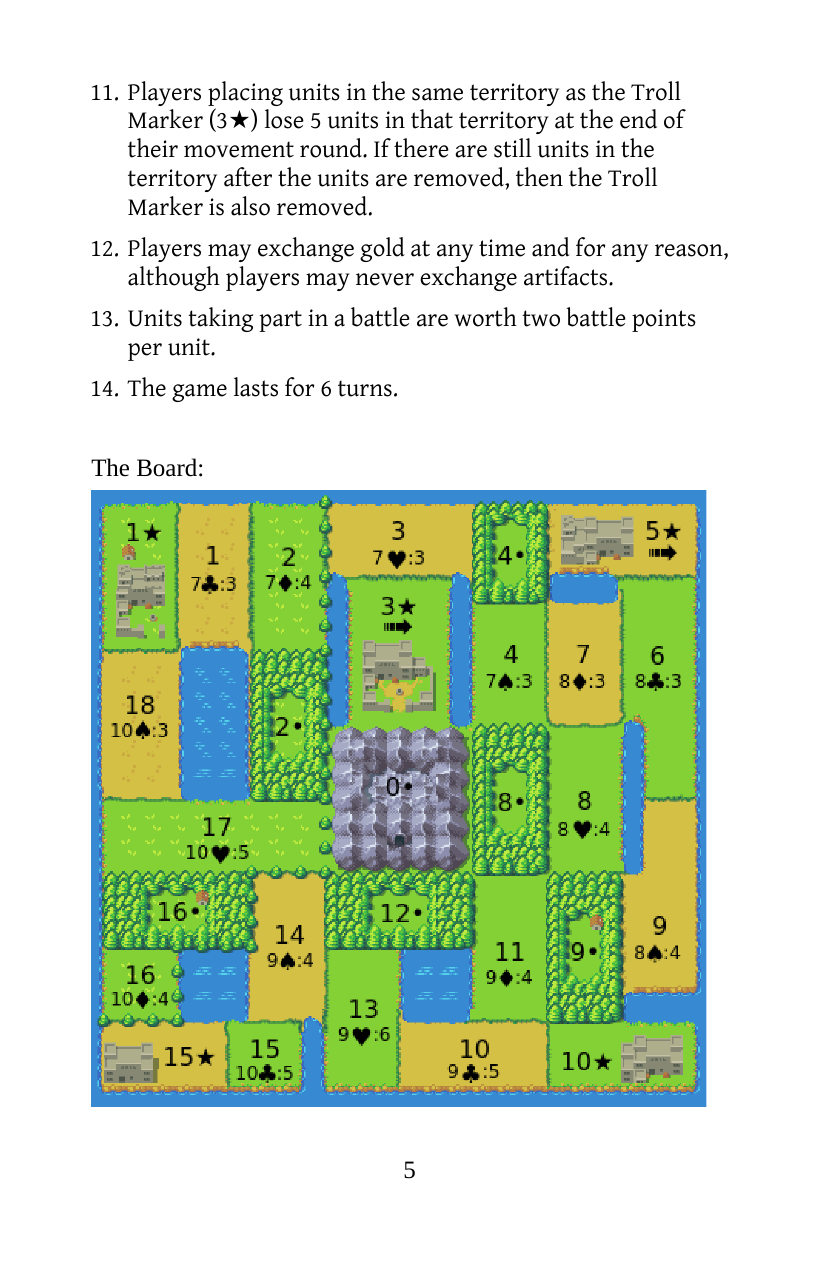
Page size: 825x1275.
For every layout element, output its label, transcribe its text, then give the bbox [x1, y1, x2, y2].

list Players placing units in the same territory as the Troll Marker (3★) lose 5 units in that territory at the end of their movement round. If there are still units in the territory after the units are removed, then the Troll Marker is also removed. [90, 78, 735, 223]
list Units taking part in a battle are worth two battle points per unit. [90, 305, 735, 363]
picture [91, 490, 707, 1107]
list The game lasts for 6 turns. [90, 374, 735, 403]
list Players may exchange gold at any time and for any reason, although players may never exchange artifacts. [90, 235, 735, 293]
